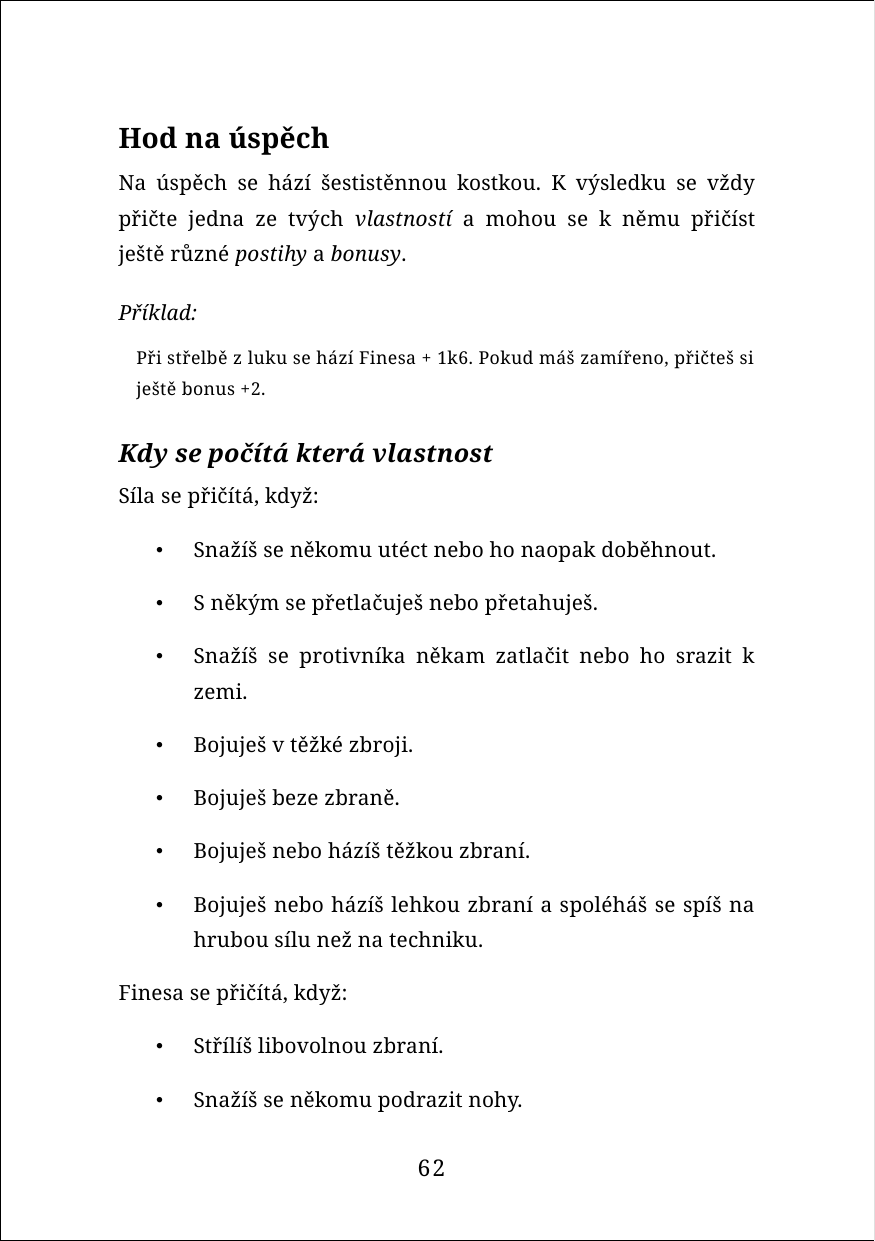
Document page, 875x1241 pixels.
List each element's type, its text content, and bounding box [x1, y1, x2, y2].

text Finesa se přičítá, když: [118, 978, 756, 1007]
list Bojuješ v těžké zbroji. [156, 730, 756, 758]
list Střílíš libovolnou zbraní. [156, 1032, 756, 1060]
list Bojuješ beze zbraně. [156, 783, 756, 812]
subtitle Hod na úspěch [118, 118, 756, 157]
text Na úspěch se hází šestistěnnou kostkou. K výsledku se vždy přičte jedna ze tvých vlastností a mohou se k němu přičíst ještě různé postihy a bonusy. [118, 168, 756, 268]
subtitle Kdy se počítá která vlastnost [118, 436, 756, 470]
list Snažíš se někomu utéct nebo ho naopak doběhnout. [156, 535, 756, 563]
list Bojuješ nebo házíš lehkou zbraní a spoléháš se spíš na hrubou sílu než na techniku. [156, 890, 756, 954]
list Snažíš se protivníka někam zatlačit nebo ho srazit k zemi. [156, 641, 756, 705]
list Bojuješ nebo házíš těžkou zbraní. [156, 836, 756, 865]
list S někým se přetlačuješ nebo přetahuješ. [156, 588, 756, 616]
list Snažíš se někomu podrazit nohy. [156, 1085, 756, 1113]
text Síla se přičítá, když: [118, 482, 756, 510]
text Příklad: [118, 298, 756, 327]
text Při střelbě z luku se hází Finesa + 1k6. Pokud máš zamířeno, přičteš si ještě bonus +2. [136, 346, 756, 400]
